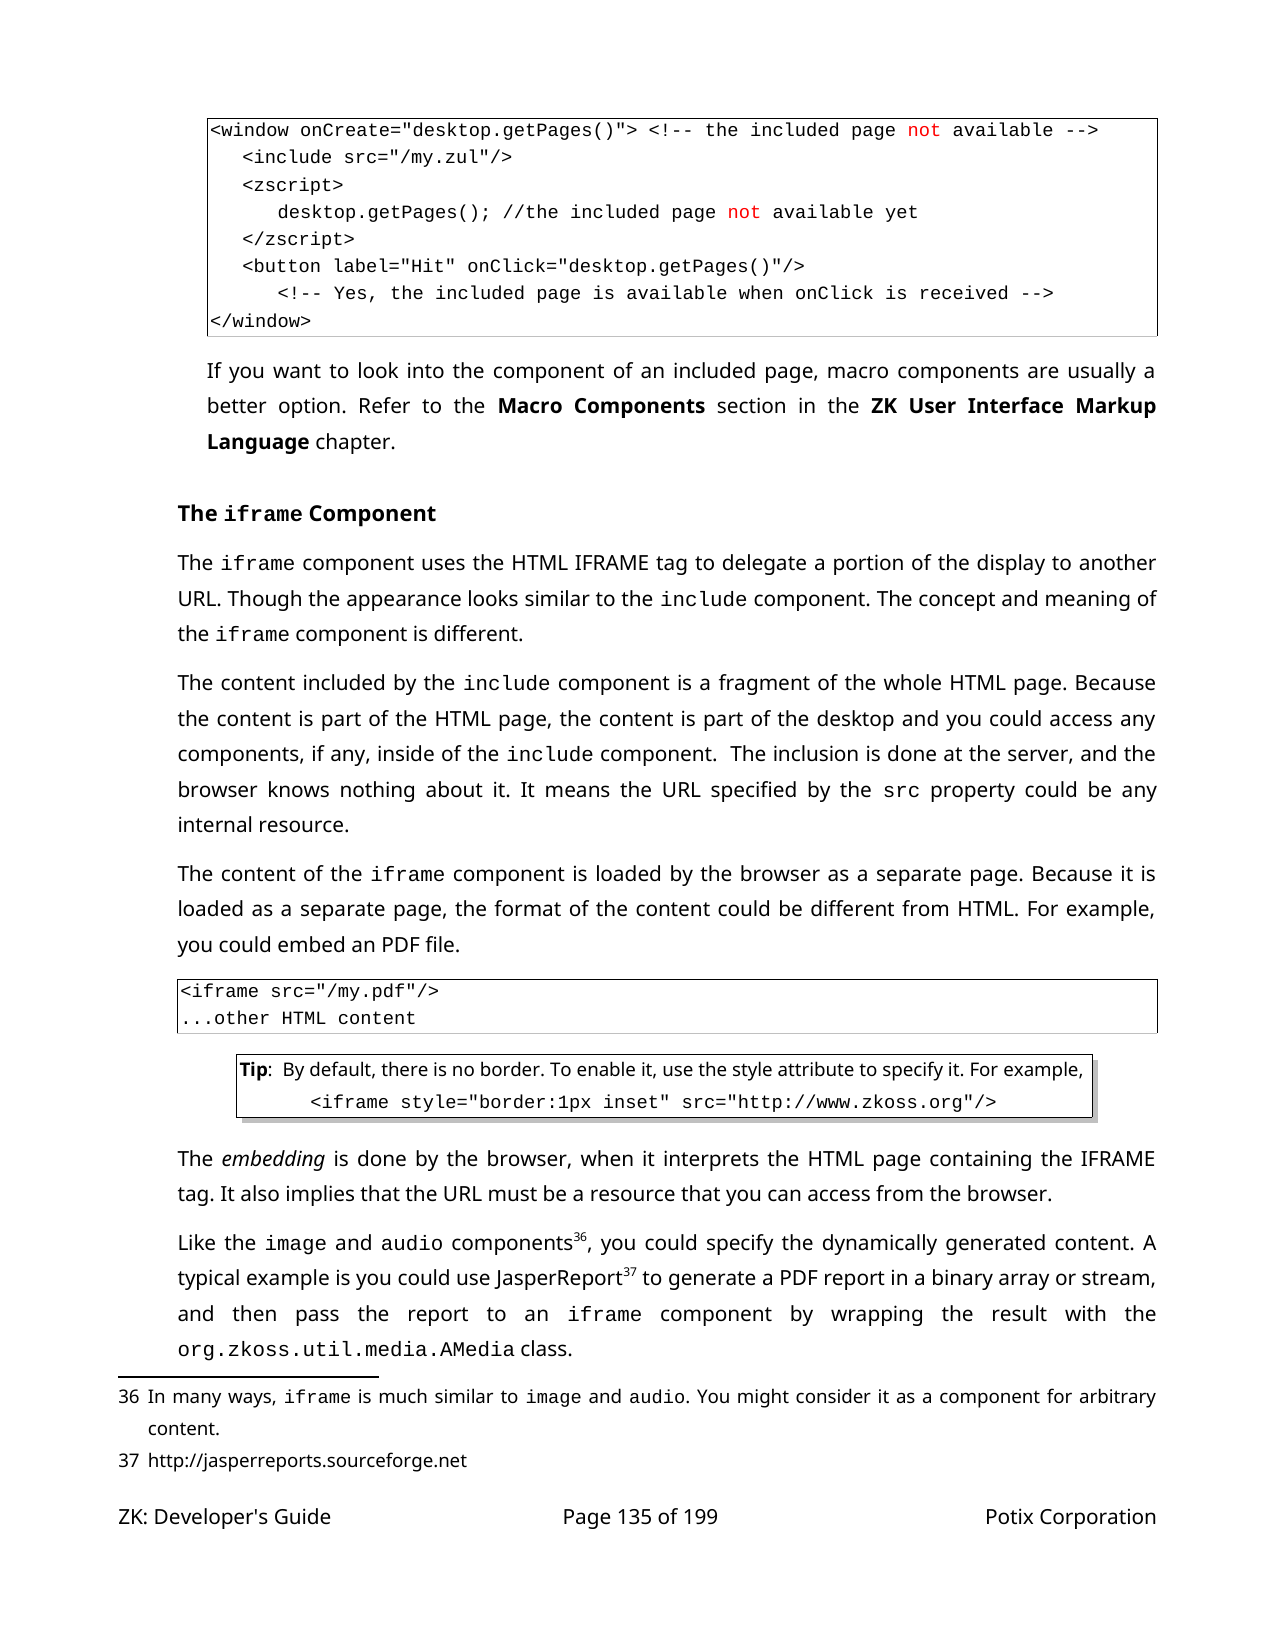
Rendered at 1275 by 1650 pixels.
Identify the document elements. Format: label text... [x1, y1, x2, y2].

text If you want to look into the component of an included page, macro components are usually a better option. Refer to the Macro Components section in the ZK User Interface Markup Language chapter. [207, 356, 1157, 455]
text The iframe component uses the HTML IFRAME tag to delegate a portion of the display to another URL. Though the appearance looks similar to the include component. The concept and meaning of the iframe component is different. [177, 548, 1157, 648]
text The content included by the include component is a fragment of the whole HTML page. Because the content is part of the HTML page, the content is part of the desktop and you could access any components, if any, inside of the include component. The inclusion is done at the server, and the browser knows nothing about it. It means the URL specified by the src property could be any internal resource. [177, 668, 1157, 838]
text desktop.getPages(); //the included page not available yet [208, 200, 1157, 224]
text <!-- Yes, the included page is available when onClick is received --> [208, 281, 1157, 306]
text <iframe src="/my.pdf"/> [178, 980, 1157, 1003]
text <include src="/my.zul"/> [208, 145, 1157, 169]
text <zscript> [208, 172, 1157, 197]
text Tip: By default, there is no border. To enable it, use the style attribute to specify it. For example, <iframe style="border:1px inset" src="http://www.zkoss.org"/> [237, 1055, 1092, 1117]
text <button label="Hit" onClick="desktop.getPages()"/> [208, 254, 1157, 278]
subtitle The iframe Component [177, 497, 1157, 528]
text </zscript> [208, 227, 1157, 251]
text </window> [208, 308, 1157, 336]
text Like the image and audio components, you could specify the dynamically generated content. A typical example is you could use JasperReport to generate a PDF report in a binary array or stream, and then pass the report to an iframe component by wrapping the result with the org.zkoss.util.media.AMedia class. [177, 1228, 1157, 1363]
text The content of the iframe component is loaded by the browser as a separate page. Because it is loaded as a separate page, the format of the content could be different from HTML. For example, you could embed an PDF file. [177, 859, 1157, 958]
text <window onCreate="desktop.getPages()"> <!-- the included page not available --> [208, 119, 1157, 142]
text The embedding is done by the browser, when it interprets the HTML page containing the IFRAME tag. It also implies that the URL must be a resource that you can access from the browser. [177, 1144, 1157, 1207]
text In many ways, iframe is much similar to image and audio. You might consider it as a component for arbitrary content. [118, 1383, 1157, 1441]
text http://jasperreports.sourceforge.net [118, 1447, 1157, 1473]
text ...other HTML content [178, 1006, 1157, 1033]
